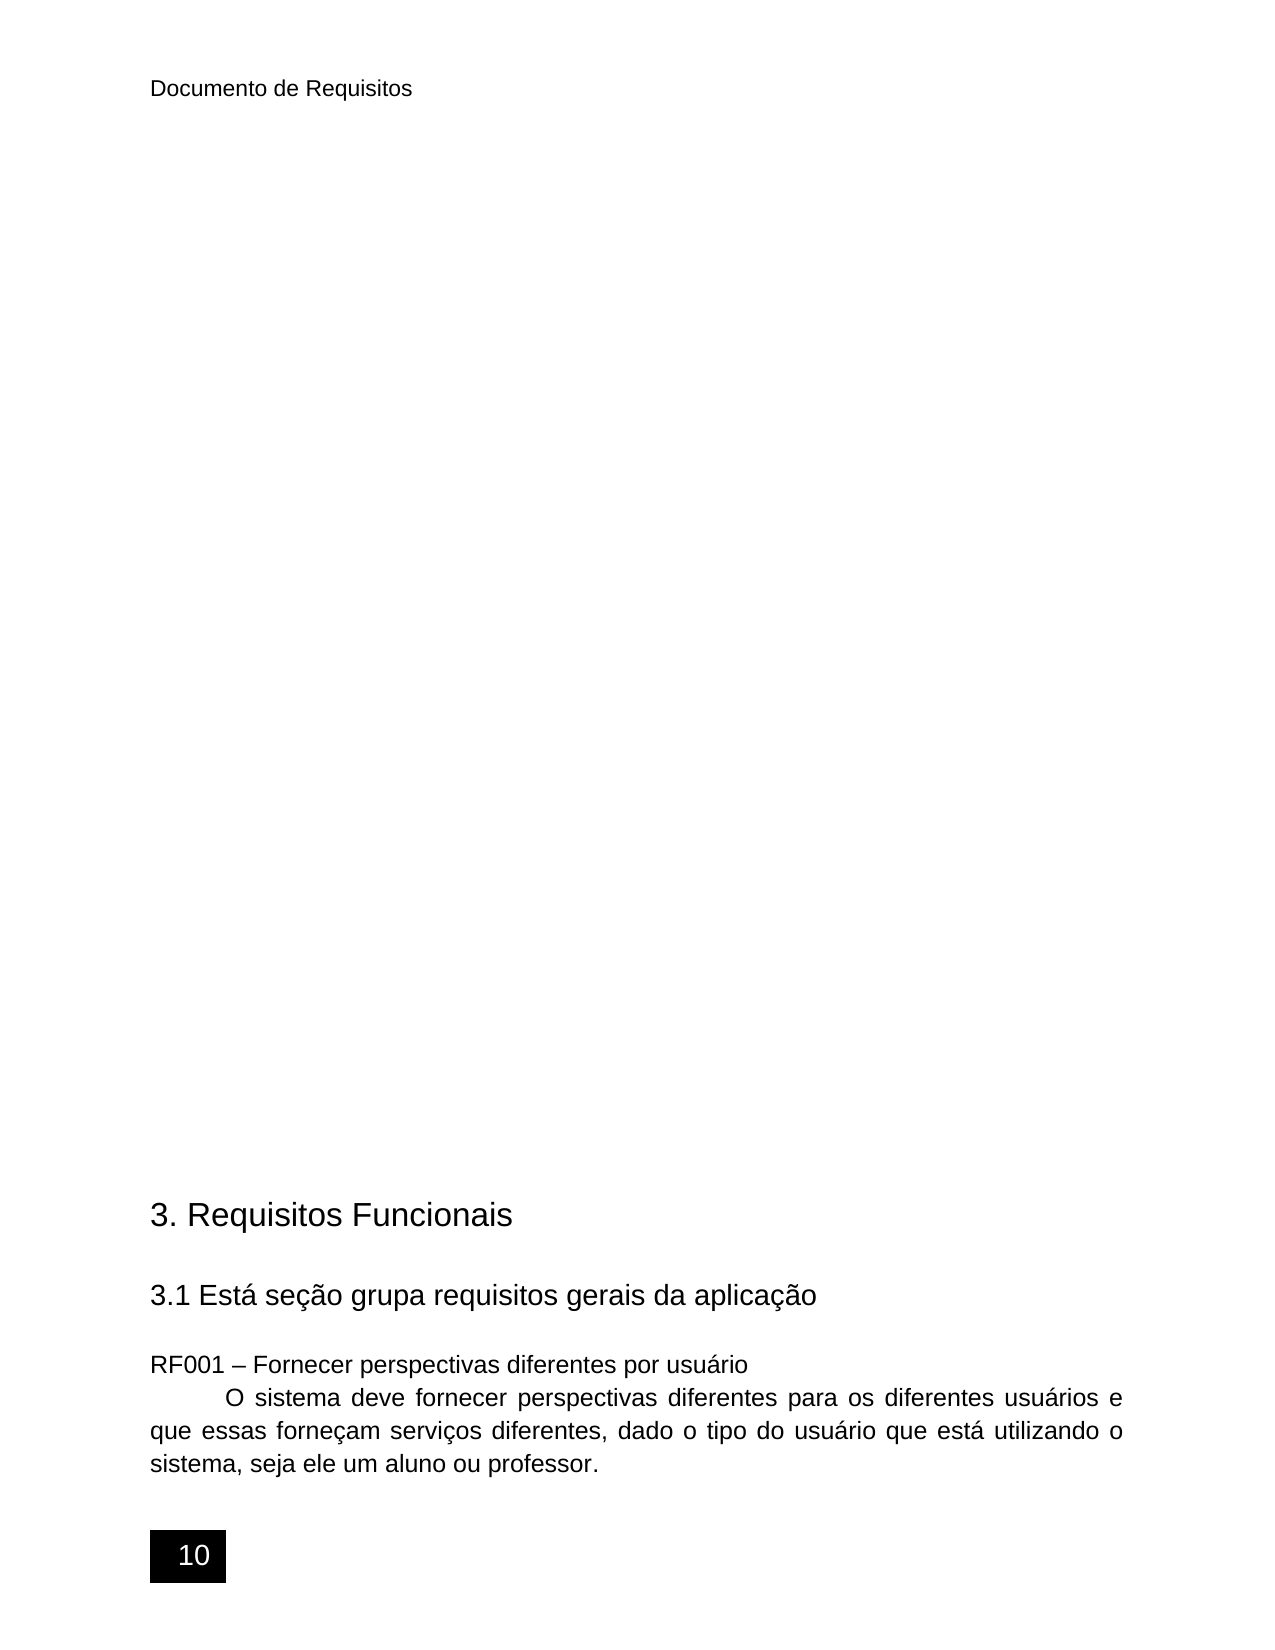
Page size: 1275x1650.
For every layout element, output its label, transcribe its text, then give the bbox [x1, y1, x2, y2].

text 3.1 Está seção grupa requisitos gerais da aplicação [150, 1278, 1125, 1312]
subtitle 3. Requisitos Funcionais [150, 1195, 1125, 1234]
text RF001 – Fornecer perspectivas diferentes por usuário [150, 1350, 1125, 1378]
text O sistema deve fornecer perspectivas diferentes para os diferentes usuários e que essas forneçam serviços diferentes, dado o tipo do usuário que está utilizando o sistema, seja ele um aluno ou professor. [150, 1383, 1125, 1477]
